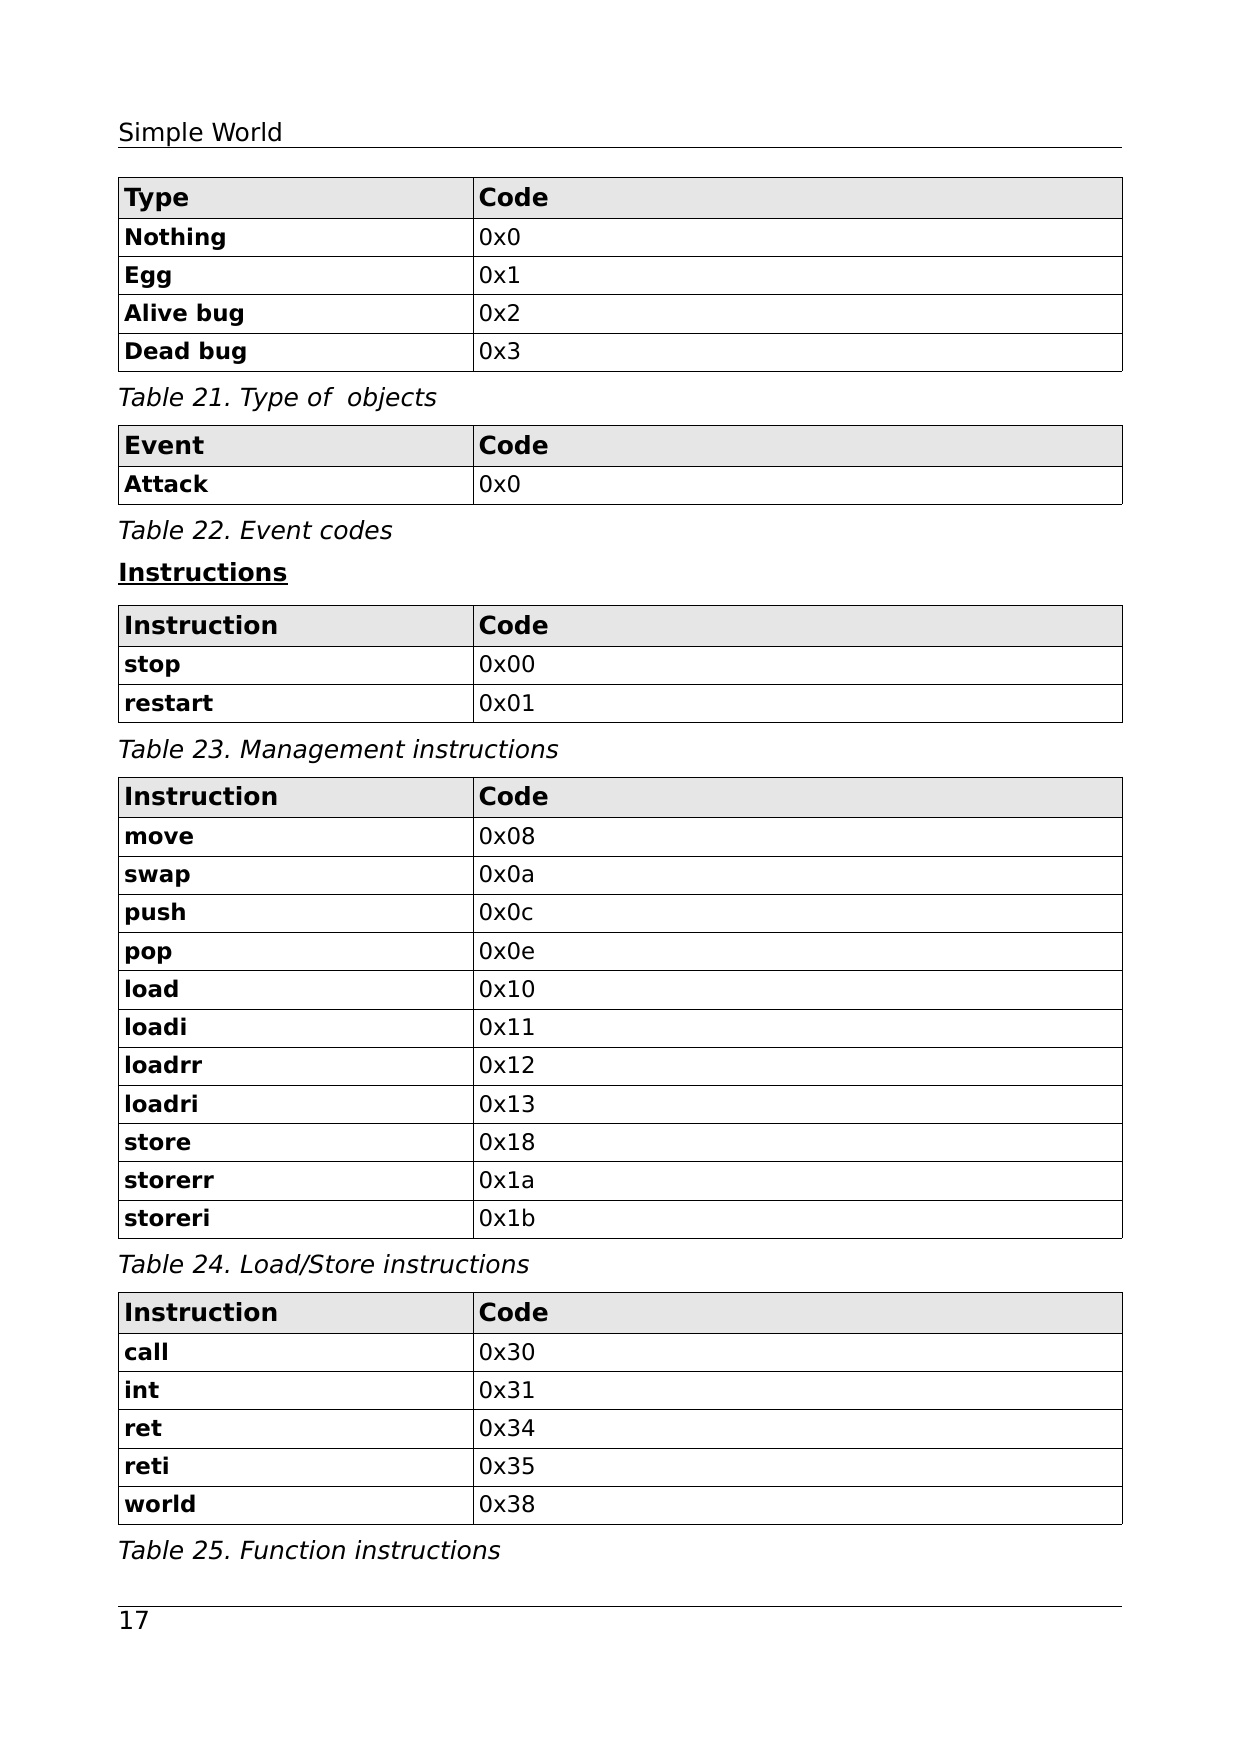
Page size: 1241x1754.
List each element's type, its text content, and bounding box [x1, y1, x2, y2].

table_cell swap [119, 857, 473, 894]
table_header Instruction [119, 1293, 473, 1333]
table_cell push [119, 895, 473, 932]
table_cell 0x11 [474, 1010, 1122, 1047]
title Instructions [118, 558, 1122, 587]
table_cell 0x0a [474, 857, 1122, 894]
table_cell ret [119, 1410, 473, 1447]
table_cell pop [119, 933, 473, 970]
table_header Code [474, 1293, 1122, 1333]
table_cell 0x3 [474, 334, 1122, 371]
table_cell Attack [119, 467, 473, 504]
table_header Code [474, 178, 1122, 218]
table_cell storerr [119, 1162, 473, 1199]
table_cell store [119, 1124, 473, 1161]
table_header Code [474, 778, 1122, 817]
table_cell Dead bug [119, 334, 473, 371]
table_cell restart [119, 685, 473, 722]
table_cell call [119, 1334, 473, 1371]
text Table 24. Load/Store instructions [118, 1250, 1122, 1279]
table_cell 0x0 [474, 219, 1122, 256]
table_cell 0x34 [474, 1410, 1122, 1447]
table_cell 0x31 [474, 1372, 1122, 1409]
table_cell 0x2 [474, 295, 1122, 332]
table_cell storeri [119, 1201, 473, 1238]
table_cell 0x35 [474, 1449, 1122, 1486]
table_header Instruction [119, 606, 473, 646]
text Table 23. Management instructions [118, 735, 1122, 764]
table_cell loadri [119, 1086, 473, 1123]
table_cell loadrr [119, 1048, 473, 1085]
text Table 21. Type of objects [118, 383, 1122, 412]
table_cell move [119, 818, 473, 856]
table_cell 0x0 [474, 467, 1122, 504]
table_cell 0x30 [474, 1334, 1122, 1371]
table_header Event [119, 426, 473, 466]
table_cell Alive bug [119, 295, 473, 332]
table_cell int [119, 1372, 473, 1409]
table_cell 0x0e [474, 933, 1122, 970]
table_cell loadi [119, 1010, 473, 1047]
table_cell 0x13 [474, 1086, 1122, 1123]
table_cell Nothing [119, 219, 473, 256]
table_header Instruction [119, 778, 473, 817]
table_header Type [119, 178, 473, 218]
table_cell stop [119, 647, 473, 684]
table_cell 0x1a [474, 1162, 1122, 1199]
table_cell 0x12 [474, 1048, 1122, 1085]
table_cell load [119, 971, 473, 1008]
table_cell 0x1 [474, 257, 1122, 294]
table_cell Egg [119, 257, 473, 294]
table_cell 0x10 [474, 971, 1122, 1008]
table_header Code [474, 606, 1122, 646]
table_cell 0x18 [474, 1124, 1122, 1161]
table_cell 0x08 [474, 818, 1122, 856]
table_cell 0x1b [474, 1201, 1122, 1238]
table_cell world [119, 1487, 473, 1524]
text Table 22. Event codes [118, 517, 1122, 546]
table_cell 0x38 [474, 1487, 1122, 1524]
table_cell reti [119, 1449, 473, 1486]
table_header Code [474, 426, 1122, 466]
table_cell 0x00 [474, 647, 1122, 684]
text Table 25. Function instructions [118, 1537, 1122, 1566]
table_cell 0x01 [474, 685, 1122, 722]
table_cell 0x0c [474, 895, 1122, 932]
